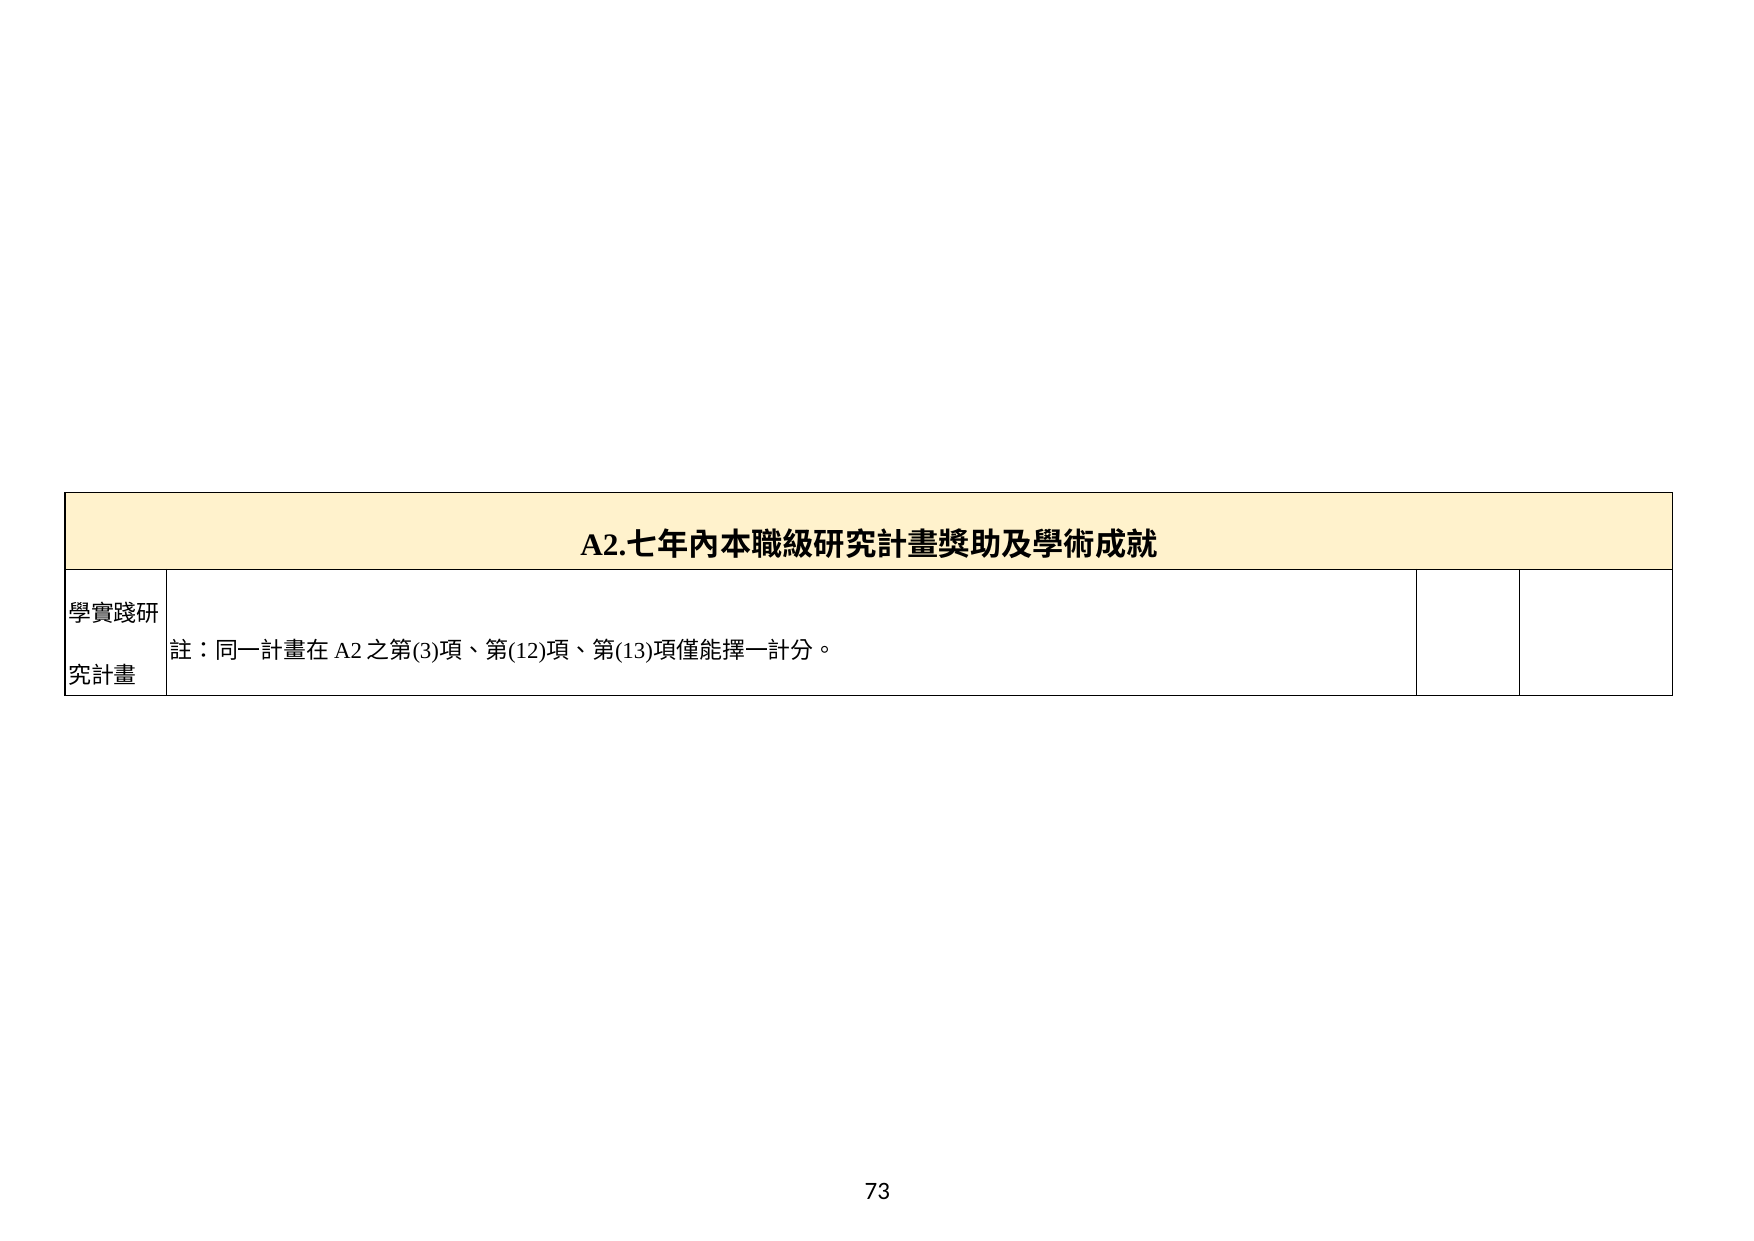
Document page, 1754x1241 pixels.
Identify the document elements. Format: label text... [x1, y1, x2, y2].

table_cell [1417, 570, 1519, 695]
table_cell 註：同一計畫在A2之第(3)項、第(12)項、第(13)項僅能擇一計分。 [167, 570, 1416, 695]
table_header A2.七年內本職級研究計畫獎助及學術成就 [66, 493, 1672, 569]
table_cell [1520, 570, 1672, 695]
table_cell 學實踐研究計畫 [66, 570, 166, 695]
